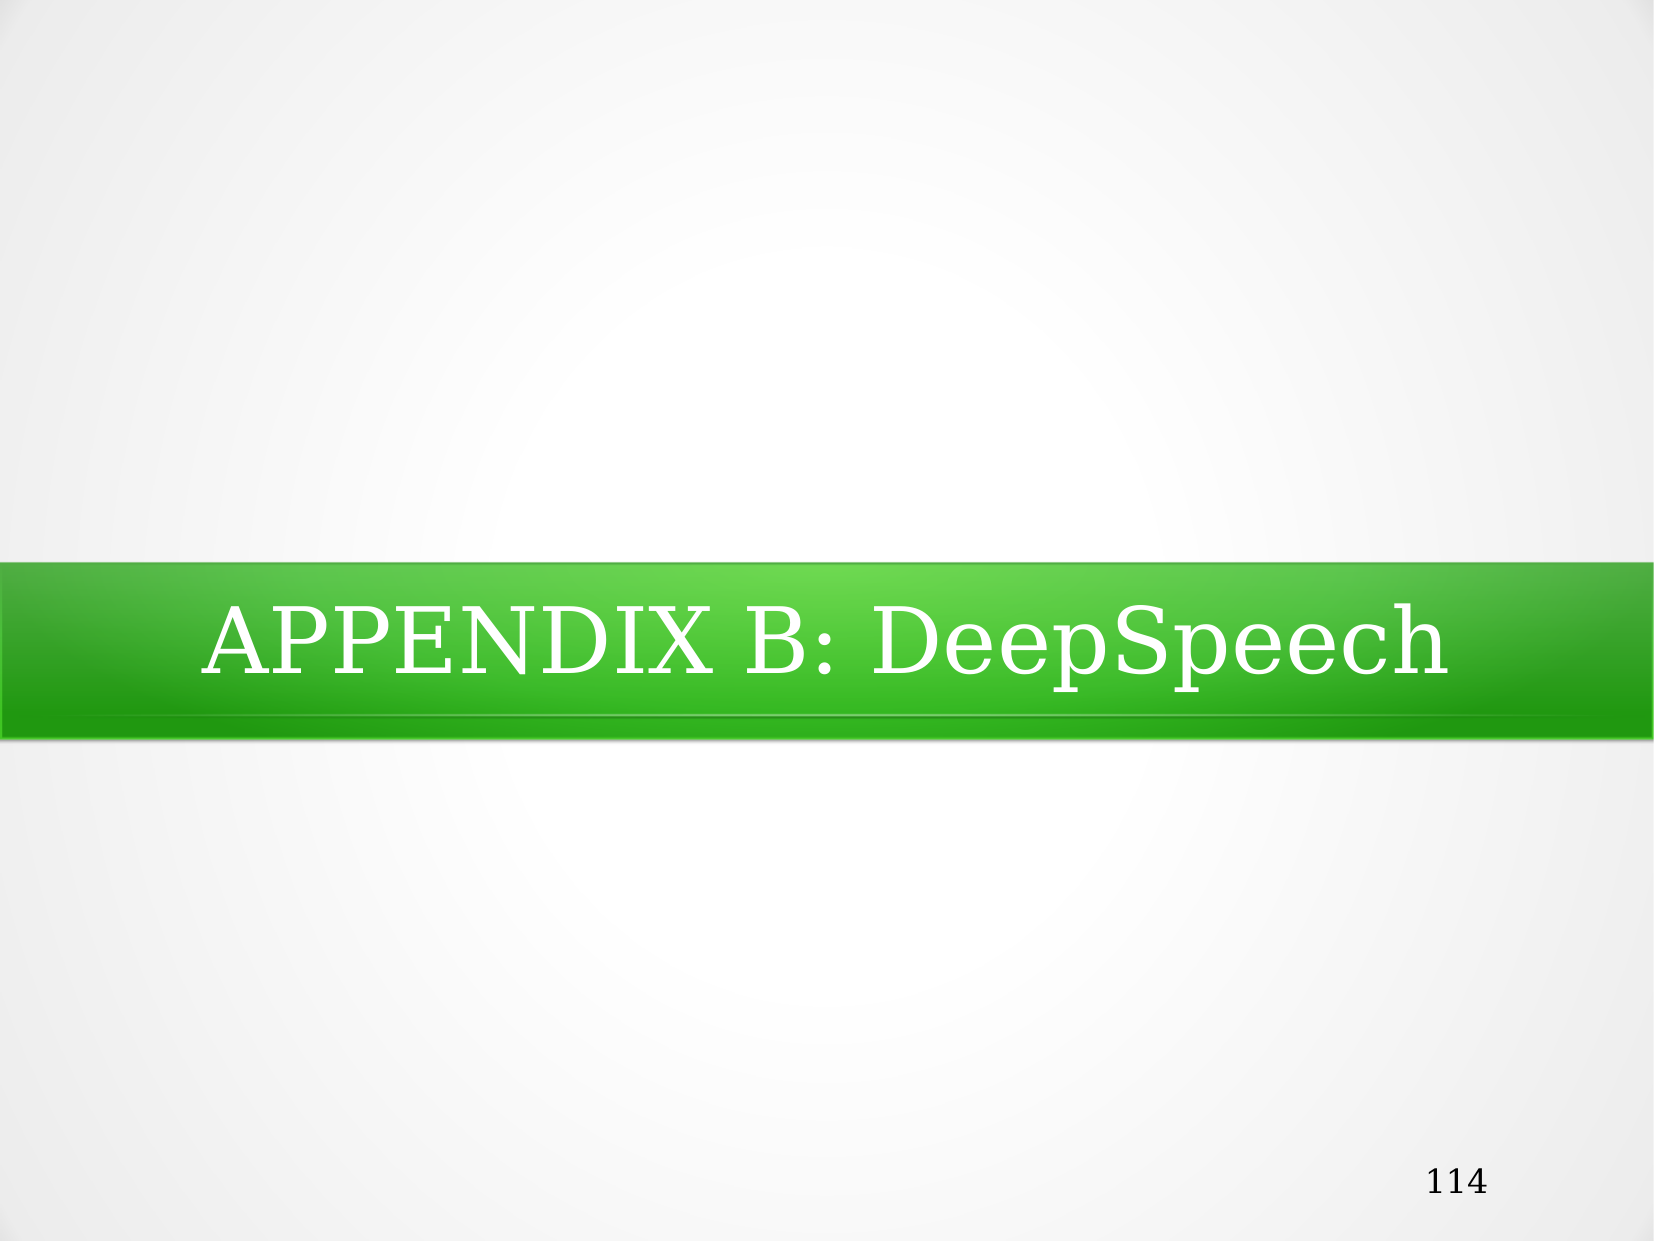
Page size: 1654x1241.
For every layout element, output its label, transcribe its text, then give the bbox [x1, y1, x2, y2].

picture [0, 0, 1654, 1241]
title APPENDIX B: DeepSpeech [82, 578, 1571, 715]
